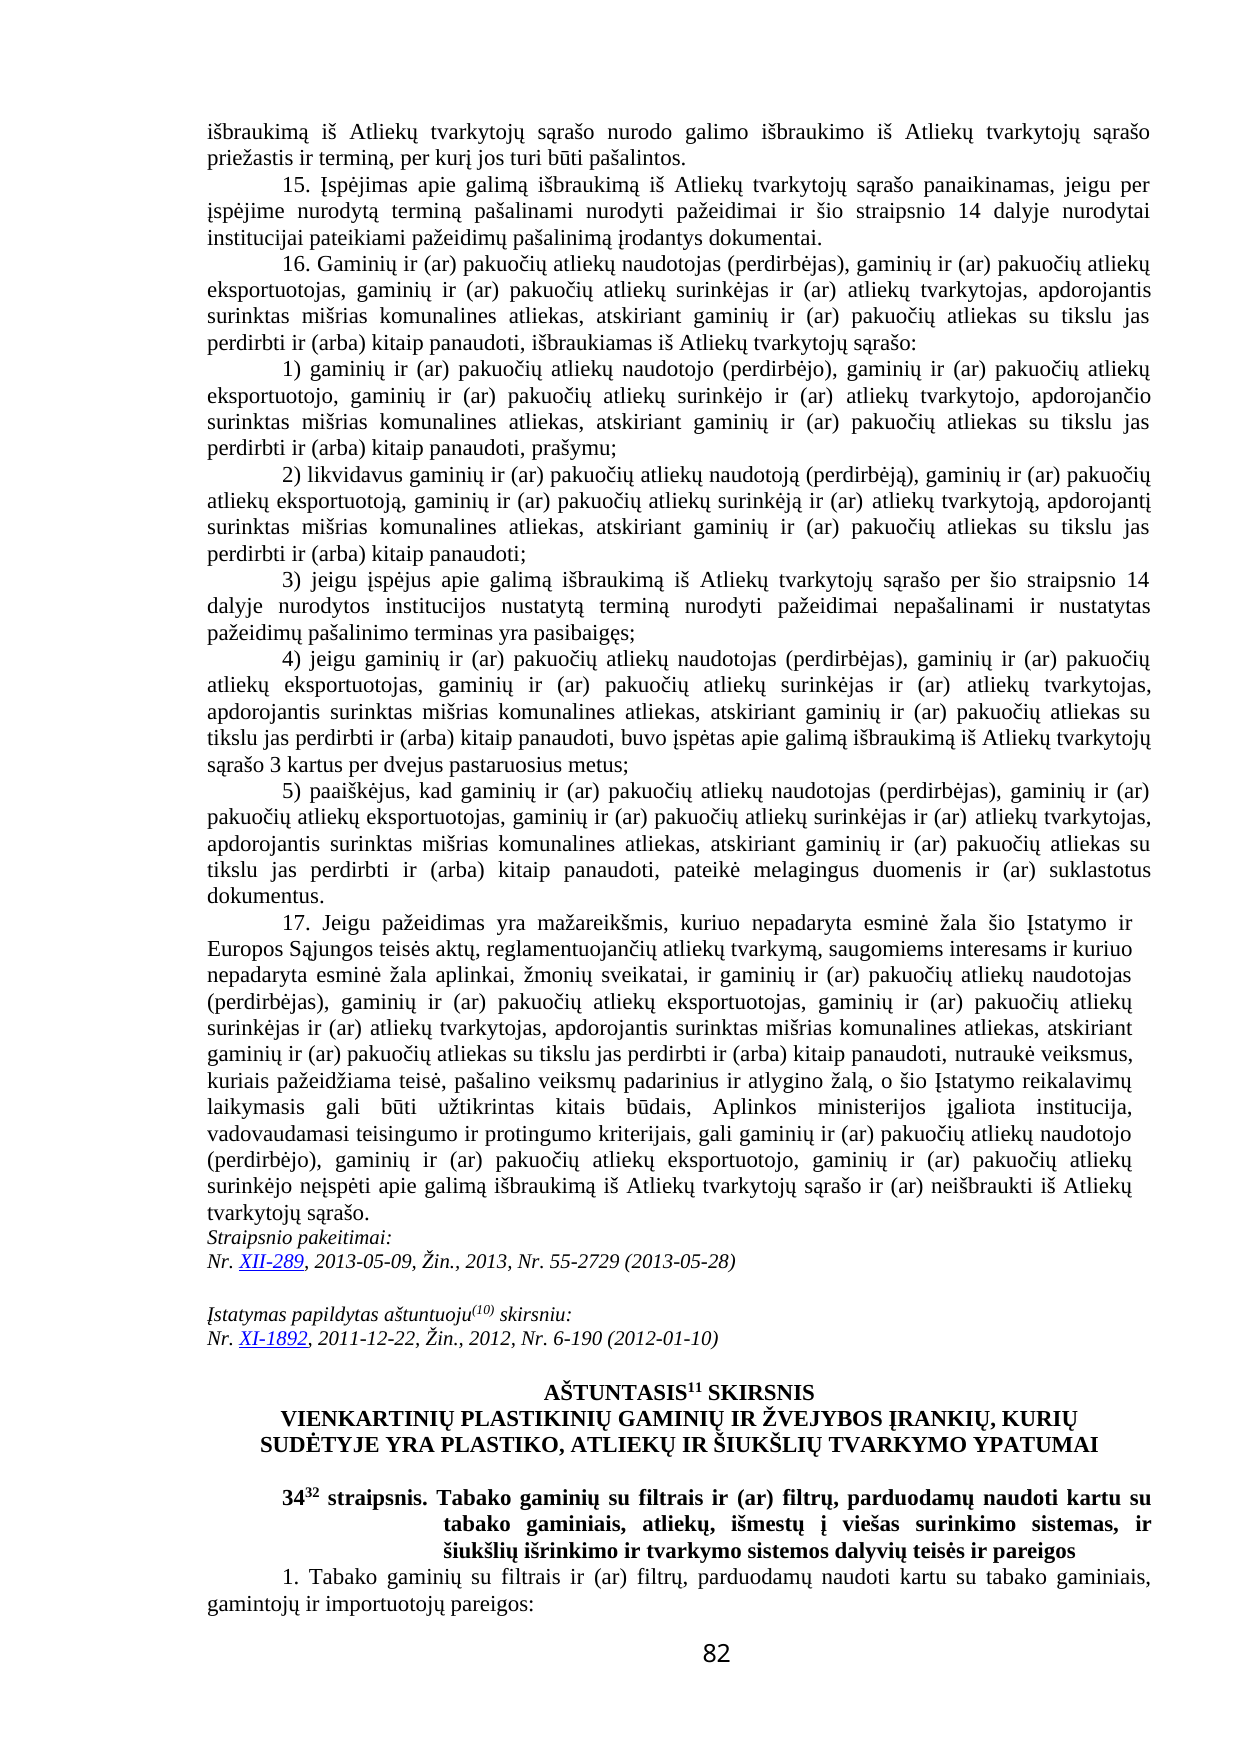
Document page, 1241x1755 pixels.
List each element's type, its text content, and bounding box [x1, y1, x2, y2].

text sudėtyje yra plastiko, ATLIEKŲ ir šiukšlių TVARKYMO YPATUMAI [207, 1431, 1152, 1458]
text 3432 straipsnis. Tabako gaminių su filtrais ir (ar) filtrų, parduodamų naudoti kartu su tabako gaminiais, atliekų, išmestų į viešas surinkimo sistemas, ir šiukšlių išrinkimo ir tvarkymo sistemos dalyvių teisės ir pareigos [282, 1484, 1152, 1563]
text 3) jeigu įspėjus apie galimą išbraukimą iš Atliekų tvarkytojų sąrašo per šio straipsnio 14 dalyje nurodytos institucijos nustatytą terminą nurodyti pažeidimai nepašalinami ir nustatytas pažeidimų pašalinimo terminas yra pasibaigęs; [207, 566, 1152, 645]
text 2) likvidavus gaminių ir (ar) pakuočių atliekų naudotoją (perdirbėją), gaminių ir (ar) pakuočių atliekų eksportuotoją, gaminių ir (ar) pakuočių atliekų surinkėją ir (ar) atliekų tvarkytoją, apdorojantį surinktas mišrias komunalines atliekas, atskiriant gaminių ir (ar) pakuočių atliekas su tikslu jas perdirbti ir (arba) kitaip panaudoti; [207, 461, 1152, 566]
text Nr. XII-289, 2013-05-09, Žin., 2013, Nr. 55-2729 (2013-05-28) [207, 1249, 1152, 1273]
text 5) paaiškėjus, kad gaminių ir (ar) pakuočių atliekų naudotojas (perdirbėjas), gaminių ir (ar) pakuočių atliekų eksportuotojas, gaminių ir (ar) pakuočių atliekų surinkėjas ir (ar) atliekų tvarkytojas, apdorojantis surinktas mišrias komunalines atliekas, atskiriant gaminių ir (ar) pakuočių atliekas su tikslu jas perdirbti ir (arba) kitaip panaudoti, pateikė melagingus duomenis ir (ar) suklastotus dokumentus. [207, 777, 1152, 909]
text 16. Gaminių ir (ar) pakuočių atliekų naudotojas (perdirbėjas), gaminių ir (ar) pakuočių atliekų eksportuotojas, gaminių ir (ar) pakuočių atliekų surinkėjas ir (ar) atliekų tvarkytojas, apdorojantis surinktas mišrias komunalines atliekas, atskiriant gaminių ir (ar) pakuočių atliekas su tikslu jas perdirbti ir (arba) kitaip panaudoti, išbraukiamas iš Atliekų tvarkytojų sąrašo: [207, 250, 1152, 355]
text 1. Tabako gaminių su filtrais ir (ar) filtrų, parduodamų naudoti kartu su tabako gaminiais, gamintojų ir importuotojų pareigos: [207, 1563, 1152, 1616]
text AŠTUNTASIS11 SKIRSNIS [207, 1379, 1152, 1405]
text Įstatymas papildytas aštuntuoju(10) skirsniu: [207, 1302, 1152, 1326]
text Vienkartinių plastikinių GAMINIŲ ir žvejybos įrankių, kurių [207, 1405, 1152, 1431]
text Straipsnio pakeitimai: [207, 1225, 1152, 1249]
text 4) jeigu gaminių ir (ar) pakuočių atliekų naudotojas (perdirbėjas), gaminių ir (ar) pakuočių atliekų eksportuotojas, gaminių ir (ar) pakuočių atliekų surinkėjas ir (ar) atliekų tvarkytojas, apdorojantis surinktas mišrias komunalines atliekas, atskiriant gaminių ir (ar) pakuočių atliekas su tikslu jas perdirbti ir (arba) kitaip panaudoti, buvo įspėtas apie galimą išbraukimą iš Atliekų tvarkytojų sąrašo 3 kartus per dvejus pastaruosius metus; [207, 645, 1152, 777]
text 17. Jeigu pažeidimas yra mažareikšmis, kuriuo nepadaryta esminė žala šio Įstatymo ir Europos Sąjungos teisės aktų, reglamentuojančių atliekų tvarkymą, saugomiems interesams ir kuriuo nepadaryta esminė žala aplinkai, žmonių sveikatai, ir gaminių ir (ar) pakuočių atliekų naudotojas (perdirbėjas), gaminių ir (ar) pakuočių atliekų eksportuotojas, gaminių ir (ar) pakuočių atliekų surinkėjas ir (ar) atliekų tvarkytojas, apdorojantis surinktas mišrias komunalines atliekas, atskiriant gaminių ir (ar) pakuočių atliekas su tikslu jas perdirbti ir (arba) kitaip panaudoti, nutraukė veiksmus, kuriais pažeidžiama teisė, pašalino veiksmų padarinius ir atlygino žalą, o šio Įstatymo reikalavimų laikymasis gali būti užtikrintas kitais būdais, Aplinkos ministerijos įgaliota institucija, vadovaudamasi teisingumo ir protingumo kriterijais, gali gaminių ir (ar) pakuočių atliekų naudotojo (perdirbėjo), gaminių ir (ar) pakuočių atliekų eksportuotojo, gaminių ir (ar) pakuočių atliekų surinkėjo neįspėti apie galimą išbraukimą iš Atliekų tvarkytojų sąrašo ir (ar) neišbraukti iš Atliekų tvarkytojų sąrašo. [207, 909, 1133, 1225]
text 15. Įspėjimas apie galimą išbraukimą iš Atliekų tvarkytojų sąrašo panaikinamas, jeigu per įspėjime nurodytą terminą pašalinami nurodyti pažeidimai ir šio straipsnio 14 dalyje nurodytai institucijai pateikiami pažeidimų pašalinimą įrodantys dokumentai. [207, 171, 1152, 250]
text Nr. XI-1892, 2011-12-22, Žin., 2012, Nr. 6-190 (2012-01-10) [207, 1326, 1152, 1350]
text išbraukimą iš Atliekų tvarkytojų sąrašo nurodo galimo išbraukimo iš Atliekų tvarkytojų sąrašo priežastis ir terminą, per kurį jos turi būti pašalintos. [207, 118, 1152, 171]
text 1) gaminių ir (ar) pakuočių atliekų naudotojo (perdirbėjo), gaminių ir (ar) pakuočių atliekų eksportuotojo, gaminių ir (ar) pakuočių atliekų surinkėjo ir (ar) atliekų tvarkytojo, apdorojančio surinktas mišrias komunalines atliekas, atskiriant gaminių ir (ar) pakuočių atliekas su tikslu jas perdirbti ir (arba) kitaip panaudoti, prašymu; [207, 355, 1152, 461]
